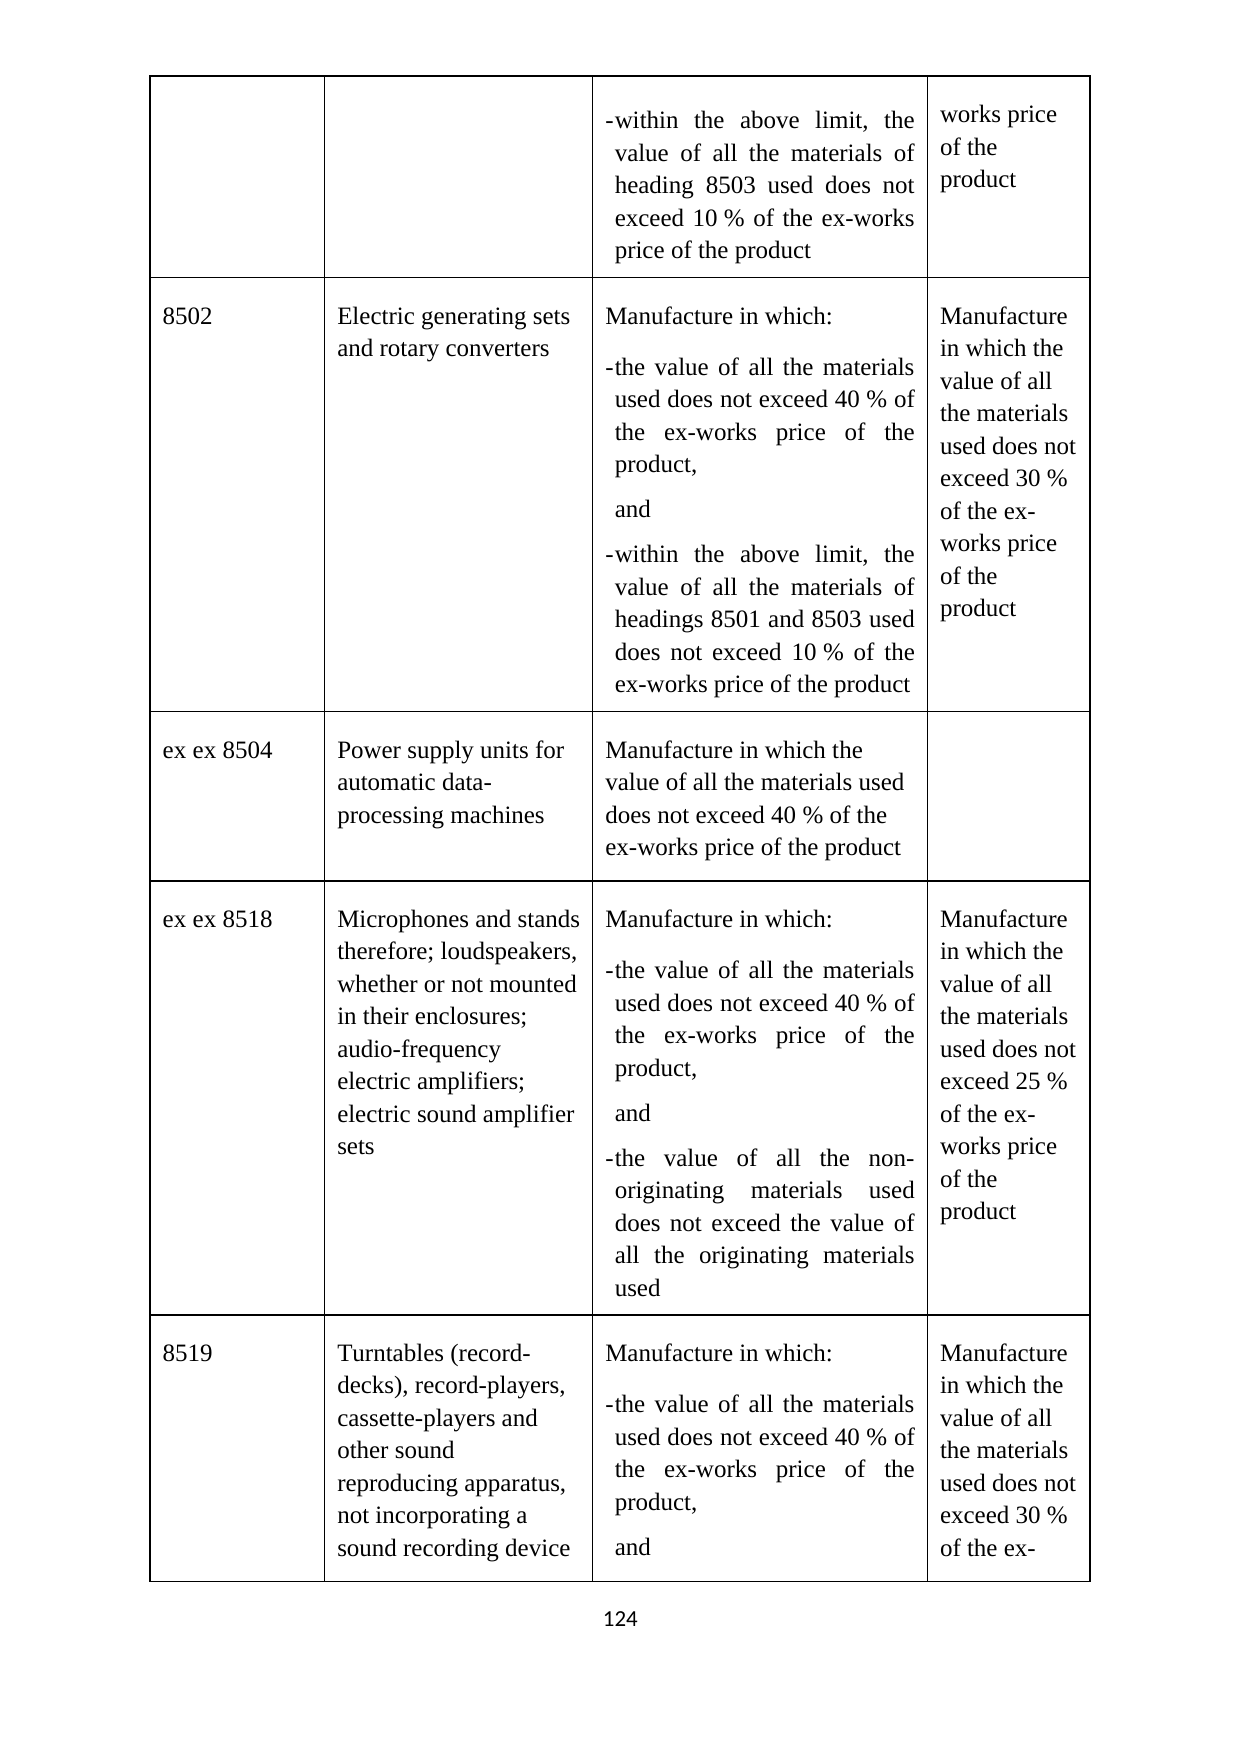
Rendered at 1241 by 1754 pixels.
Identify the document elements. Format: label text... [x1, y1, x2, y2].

table_header the value of all the materials used does not exceed 40 % of the ex-works price of the product, and [615, 939, 915, 1126]
table_header - [605, 89, 614, 264]
table_header within the above limit, the value of all the materials of heading 8503 used does not exceed 10 % of the ex-works price of the product [615, 89, 915, 264]
table_header the value of all the non-originating materials used does not exceed the value of all the originating materials used [615, 1126, 915, 1301]
table_cell Manufacture in which the value of all the materials used does not exceed 25 % of the ex-works price of the product [928, 882, 1089, 1314]
table_cell ex ex 8518 [151, 882, 324, 1314]
table_header - [605, 939, 614, 1126]
table_cell Manufacture in which the value of all the materials used does not exceed 30 % of the ex- [928, 1316, 1089, 1581]
table_cell Manufacture in which the value of all the materials used does not exceed 30 % of the ex-works price of the product [928, 278, 1089, 711]
table_cell [151, 77, 324, 277]
table_cell 8502 [151, 278, 324, 711]
table_header within the above limit, the value of all the materials of headings 8501 and 8503 used does not exceed 10 % of the ex-works price of the product [615, 523, 915, 698]
table_cell works price of the product [928, 77, 1089, 277]
table_cell 8519 [151, 1316, 324, 1581]
table_cell Electric generating sets and rotary converters [325, 278, 592, 711]
table_cell Power supply units for automatic data-processing machines [325, 712, 592, 880]
table_header - [605, 1126, 614, 1301]
table_cell Manufacture in which the value of all the materials used does not exceed 40 % of the ex-works price of the product [593, 712, 927, 880]
table_cell [593, 77, 927, 277]
table_cell Microphones and stands therefore; loudspeakers, whether or not mounted in their enclosures; audio-frequency electric amplifiers; electric sound amplifier sets [325, 882, 592, 1314]
table_cell Manufacture in which: [593, 882, 927, 1314]
table_cell Manufacture in which: [593, 1316, 927, 1581]
table_cell ex ex 8504 [151, 712, 324, 880]
table_cell Turntables (record-decks), record-players, cassette-players and other sound reproducing apparatus, not incorporating a sound recording device [325, 1316, 592, 1581]
table_header the value of all the materials used does not exceed 40 % of the ex-works price of the product, and [615, 1373, 915, 1561]
table_header the value of all the materials used does not exceed 40 % of the ex-works price of the product, and [615, 336, 915, 523]
table_header - [605, 1373, 614, 1561]
table_cell [928, 712, 1089, 880]
table_cell Manufacture in which: [593, 278, 927, 711]
table_header - [605, 336, 614, 523]
table_cell [325, 77, 592, 277]
table_header - [605, 523, 614, 698]
